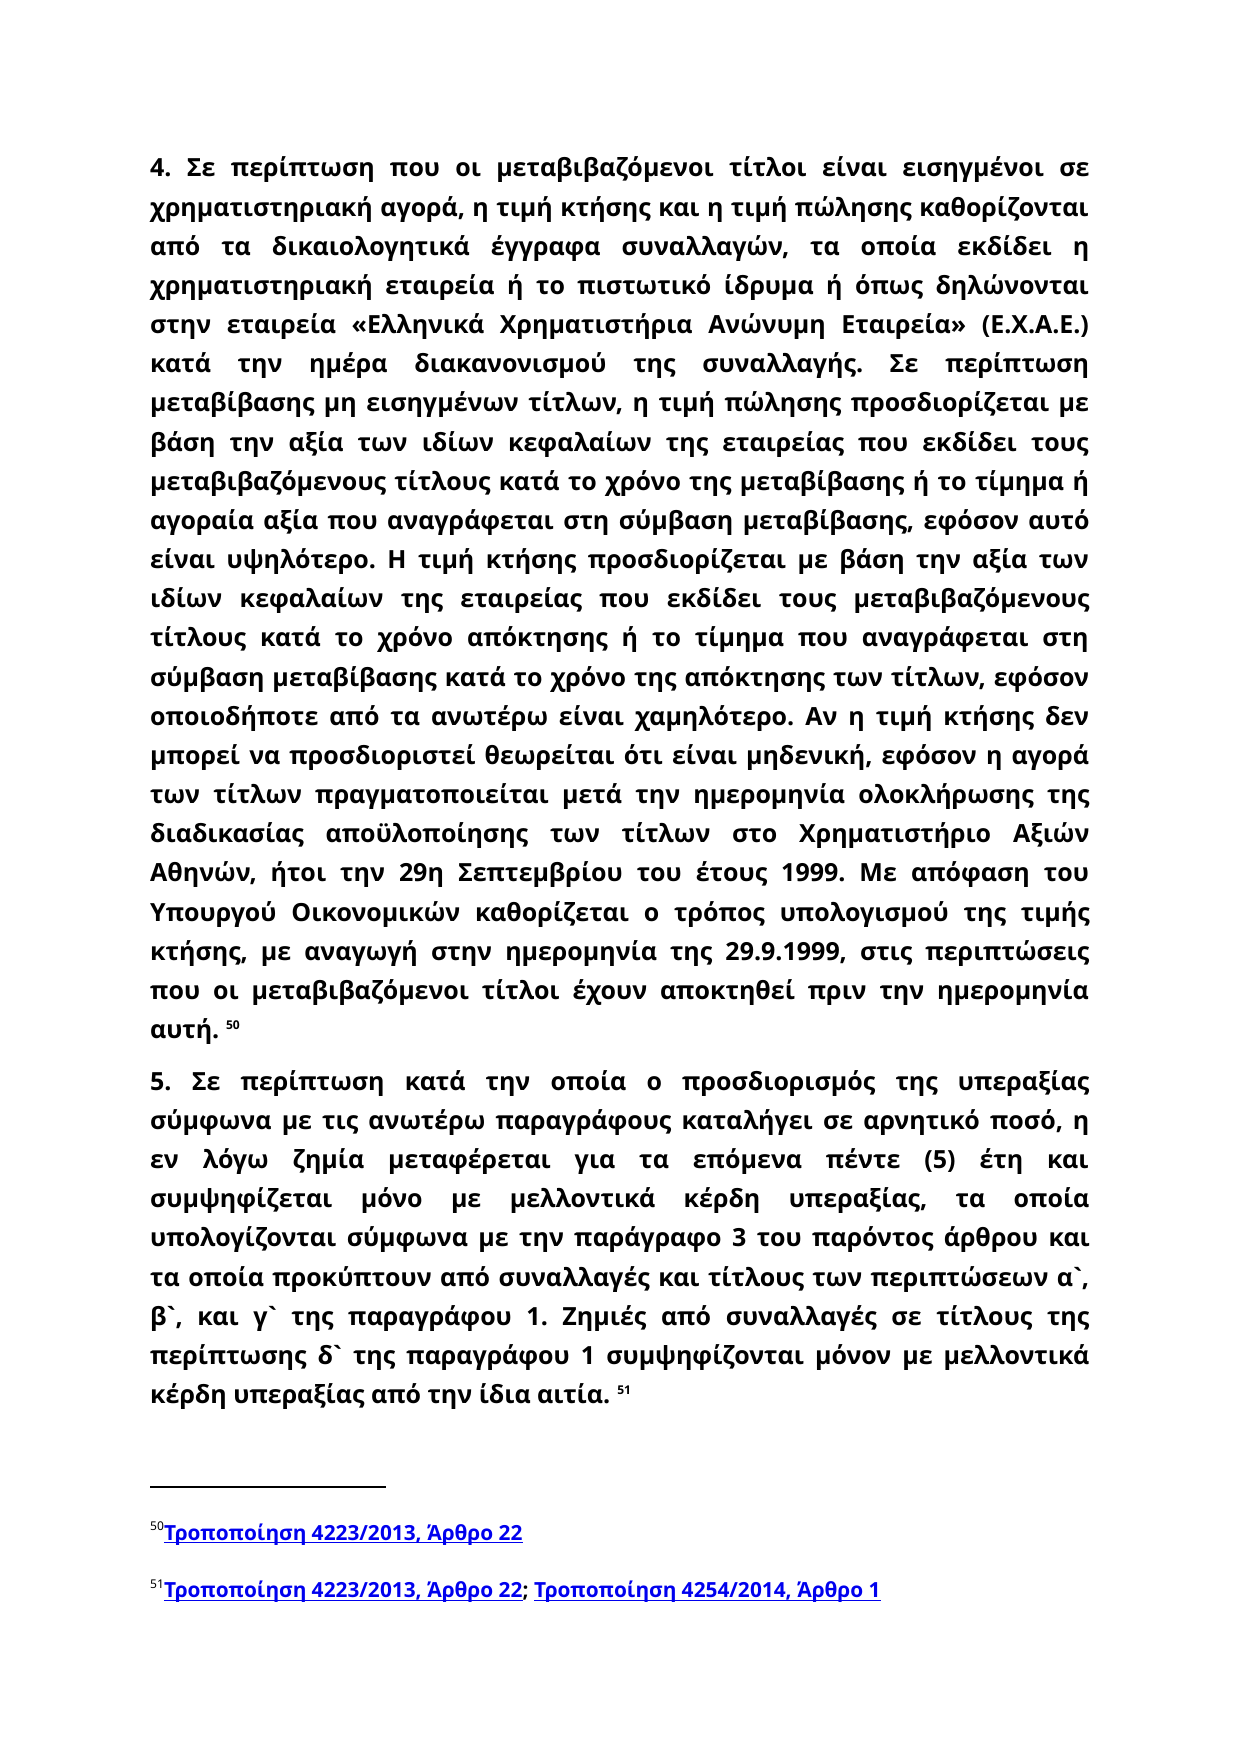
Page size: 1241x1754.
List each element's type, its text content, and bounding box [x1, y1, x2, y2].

text Τροποποίηση 4223/2013, Άρθρο 22; Τροποποίηση 4254/2014, Άρθρο 1 [150, 1576, 1090, 1604]
text 4. Σε περίπτωση που οι μεταβιβαζόμενοι τίτλοι είναι εισηγμένοι σε χρηματιστηριακή αγορά, η τιμή κτήσης και η τιμή πώλησης καθορίζονται από τα δικαιολογητικά έγγραφα συναλλαγών, τα οποία εκδίδει η χρηματιστηριακή εταιρεία ή το πιστωτικό ίδρυμα ή όπως δηλώνονται στην εταιρεία «Ελληνικά Χρηματιστήρια Ανώνυμη Εταιρεία» (Ε.Χ.Α.Ε.) κατά την ημέρα διακανονισμού της συναλλαγής. Σε περίπτωση μεταβίβασης μη εισηγμένων τίτλων, η τιμή πώλησης προσδιορίζεται με βάση την αξία των ιδίων κεφαλαίων της εταιρείας που εκδίδει τους μεταβιβαζόμενους τίτλους κατά το χρόνο της μεταβίβασης ή το τίμημα ή αγοραία αξία που αναγράφεται στη σύμβαση μεταβίβασης, εφόσον αυτό είναι υψηλότερο. Η τιμή κτήσης προσδιορίζεται με βάση την αξία των ιδίων κεφαλαίων της εταιρείας που εκδίδει τους μεταβιβαζόμενους τίτλους κατά το χρόνο απόκτησης ή το τίμημα που αναγράφεται στη σύμβαση μεταβίβασης κατά το χρόνο της απόκτησης των τίτλων, εφόσον οποιοδήποτε από τα ανωτέρω είναι χαμηλότερο. Αν η τιμή κτήσης δεν μπορεί να προσδιοριστεί θεωρείται ότι είναι μηδενική, εφόσον η αγορά των τίτλων πραγματοποιείται μετά την ημερομηνία ολοκλήρωσης της διαδικασίας αποϋλοποίησης των τίτλων στο Χρηματιστήριο Αξιών Αθηνών, ήτοι την 29η Σεπτεμβρίου του έτους 1999. Με απόφαση του Υπουργού Οικονομικών καθορίζεται ο τρόπος υπολογισμού της τιμής κτήσης, με αναγωγή στην ημερομηνία της 29.9.1999, στις περιπτώσεις που οι μεταβιβαζόμενοι τίτλοι έχουν αποκτηθεί πριν την ημερομηνία αυτή. [150, 150, 1090, 1046]
text Τροποποίηση 4223/2013, Άρθρο 22 [150, 1518, 1090, 1546]
text 5. Σε περίπτωση κατά την οποία ο προσδιορισμός της υπεραξίας σύμφωνα με τις ανωτέρω παραγράφους καταλήγει σε αρνητικό ποσό, η εν λόγω ζημία μεταφέρεται για τα επόμενα πέντε (5) έτη και συμψηφίζεται μόνο με μελλοντικά κέρδη υπεραξίας, τα οποία υπολογίζονται σύμφωνα με την παράγραφο 3 του παρόντος άρθρου και τα οποία προκύπτουν από συναλλαγές και τίτλους των περιπτώσεων α`, β`, και γ` της παραγράφου 1. Ζημιές από συναλλαγές σε τίτλους της περίπτωσης δ` της παραγράφου 1 συμψηφίζονται μόνον με μελλοντικά κέρδη υπεραξίας από την ίδια αιτία. [150, 1063, 1090, 1411]
